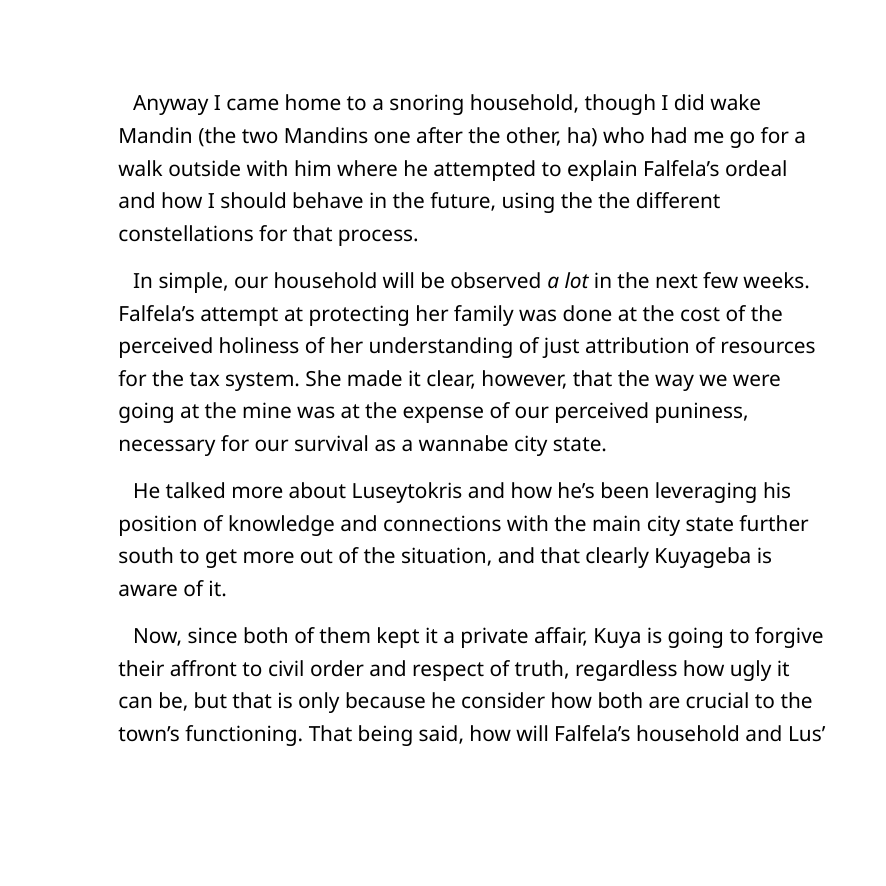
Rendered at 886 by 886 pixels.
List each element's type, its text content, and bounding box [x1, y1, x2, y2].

text He talked more about Luseytokris and how he’s been leveraging his position of knowledge and connections with the main city state further south to get more out of the situation, and that clearly Kuyageba is aware of it. [118, 476, 827, 603]
text Now, since both of them kept it a private affair, Kuya is going to forgive their affront to civil order and respect of truth, regardless how ugly it can be, but that is only because he consider how both are crucial to the town’s functioning. That being said, how will Falfela’s household and Lus’ [118, 621, 827, 748]
text In simple, our household will be observed a lot in the next few weeks. Falfela’s attempt at protecting her family was done at the cost of the perceived holiness of her understanding of just attribution of resources for the tax system. She made it clear, however, that the way we were going at the mine was at the expense of our perceived puniness, necessary for our survival as a wannabe city state. [118, 266, 827, 458]
text Anyway I came home to a snoring household, though I did wake Mandin (the two Mandins one after the other, ha) who had me go for a walk outside with him where he attempted to explain Falfela’s ordeal and how I should behave in the future, using the the different constellations for that process. [118, 88, 827, 247]
